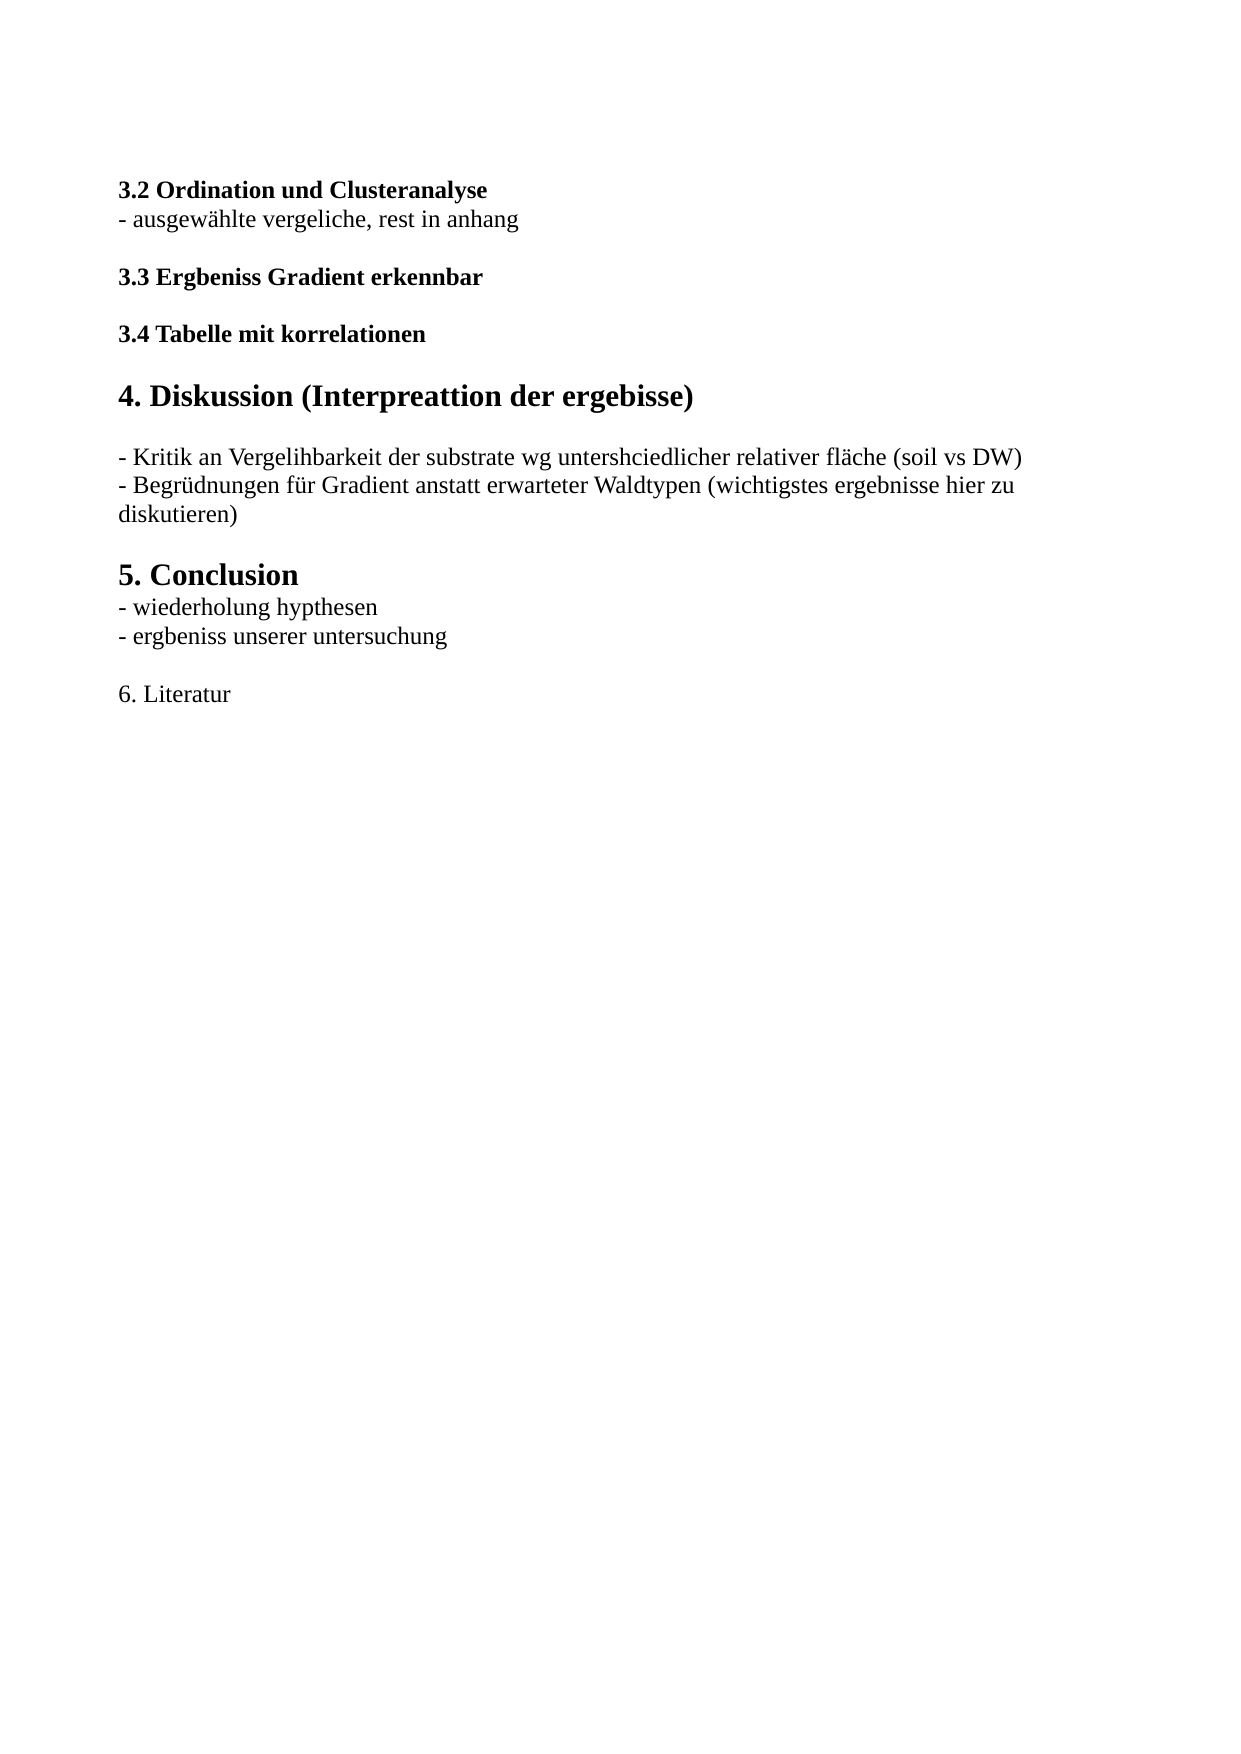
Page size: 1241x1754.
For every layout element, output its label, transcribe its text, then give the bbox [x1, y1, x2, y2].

text - Kritik an Vergelihbarkeit der substrate wg untershciedlicher relativer fläche (soil vs DW) [118, 442, 1122, 470]
text - ergbeniss unserer untersuchung [118, 621, 1122, 650]
text - Begrüdnungen für Gradient anstatt erwarteter Waldtypen (wichtigstes ergebnisse hier zu diskutieren) [118, 470, 1122, 528]
text 4. Diskussion (Interpreattion der ergebisse) [118, 377, 1122, 413]
text 3.3 Ergbeniss Gradient erkennbar [118, 262, 1122, 291]
text 3.4 Tabelle mit korrelationen [118, 319, 1122, 348]
text 5. Conclusion [118, 557, 1122, 592]
text 3.2 Ordination und Clusteranalyse [118, 176, 1122, 204]
text 6. Literatur [118, 679, 1122, 707]
text - ausgewählte vergeliche, rest in anhang [118, 204, 1122, 233]
text - wiederholung hypthesen [118, 592, 1122, 621]
